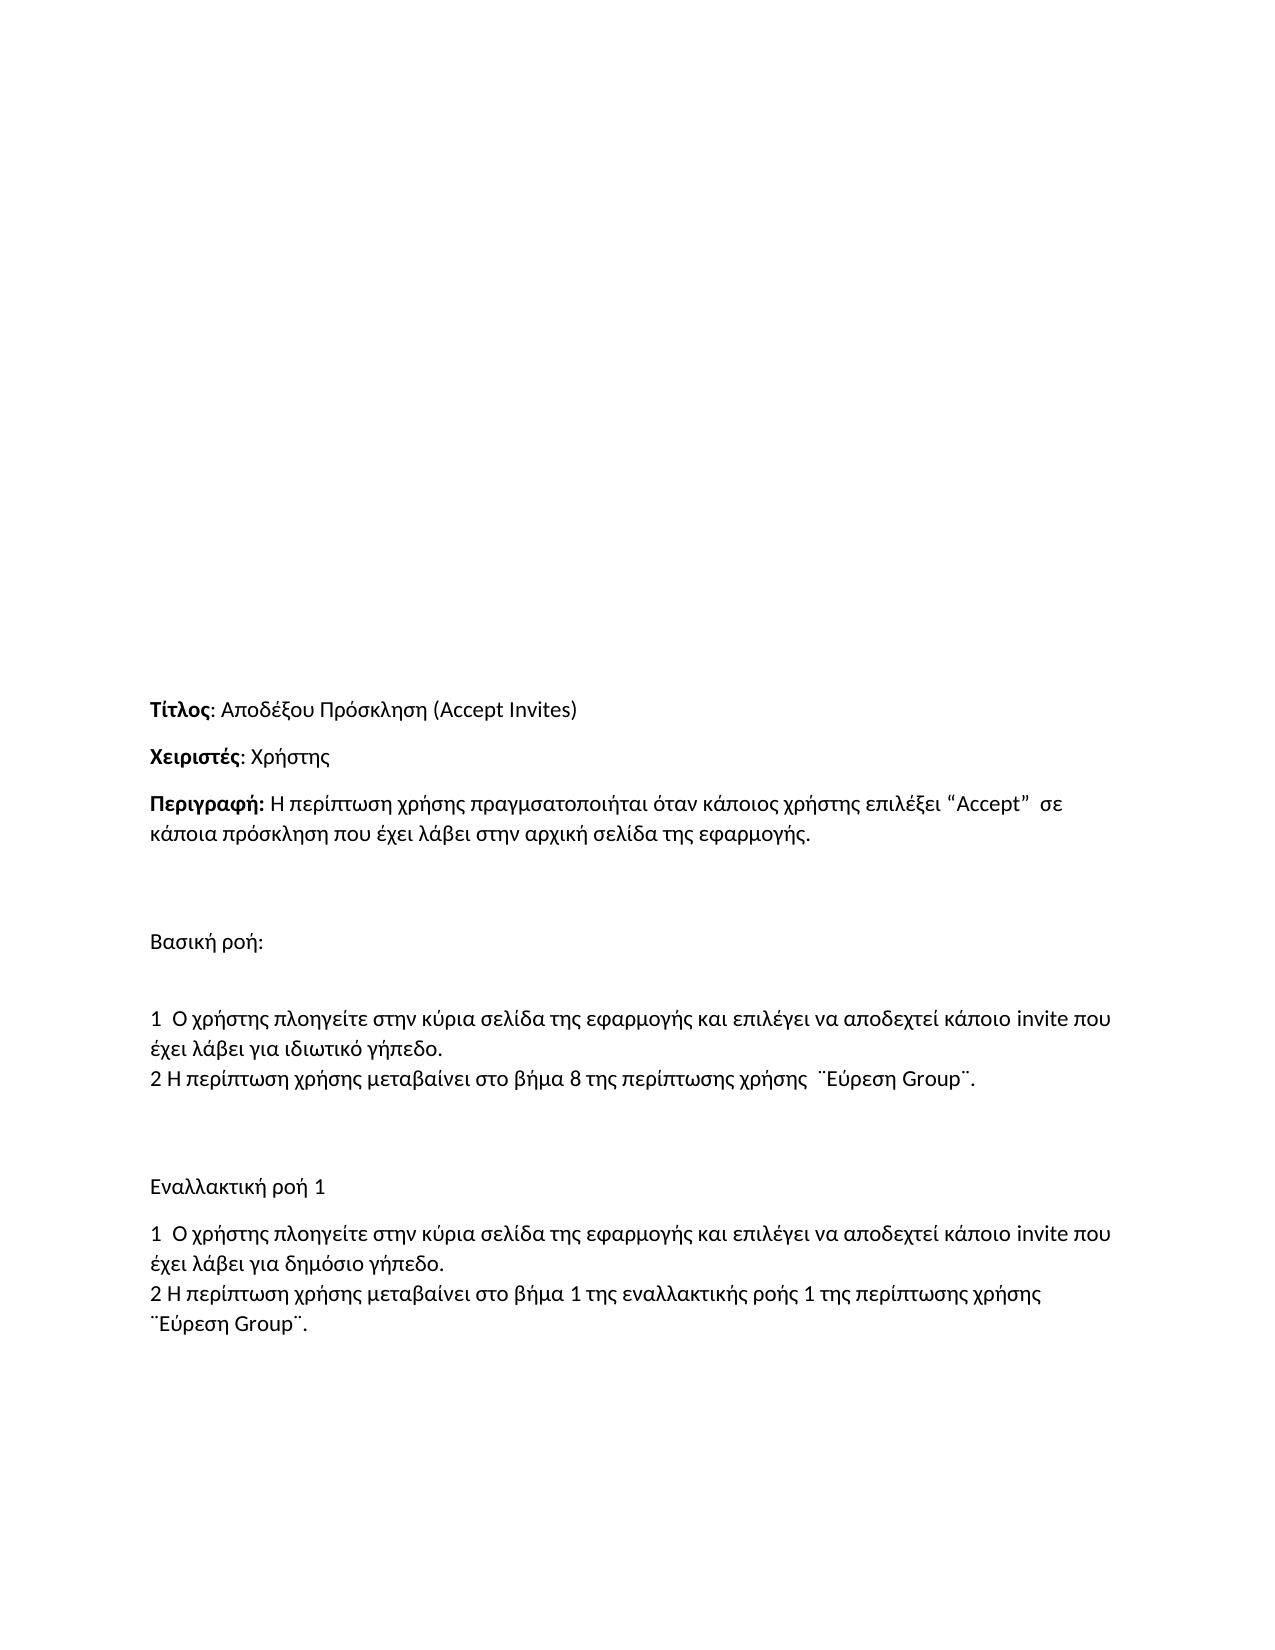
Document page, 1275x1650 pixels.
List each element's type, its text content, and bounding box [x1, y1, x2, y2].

list 1 Ο χρήστης πλοηγείτε στην κύρια σελίδα της εφαρμογής και επιλέγει να αποδεχτεί κάποιο invite που έχει λάβει για δημόσιο γήπεδο. [150, 1219, 1125, 1277]
list 1 Ο χρήστης πλοηγείτε στην κύρια σελίδα της εφαρμογής και επιλέγει να αποδεχτεί κάποιο invite που έχει λάβει για ιδιωτικό γήπεδο. [150, 1004, 1125, 1062]
list 2 Η περίπτωση χρήσης μεταβαίνει στο βήμα 1 της εναλλακτικής ροής 1 της περίπτωσης χρήσης ¨Εύρεση Group¨. [150, 1279, 1125, 1337]
list 2 Η περίπτωση χρήσης μεταβαίνει στο βήμα 8 της περίπτωσης χρήσης ¨Εύρεση Group¨. [150, 1064, 1125, 1093]
text Βασική ροή: [150, 927, 1125, 955]
text Περιγραφή: Η περίπτωση χρήσης πραγμσατοποιήται όταν κάποιος χρήστης επιλέξει “Accept” σε κάποια πρόσκληση που έχει λάβει στην αρχική σελίδα της εφαρμογής. [150, 789, 1125, 848]
list Εναλλακτική ροή 1 [150, 1172, 1125, 1200]
text Χειριστές: Χρήστης [150, 742, 1125, 771]
text Τίτλος: Αποδέξου Πρόσκληση (Accept Invites) [150, 696, 1125, 724]
